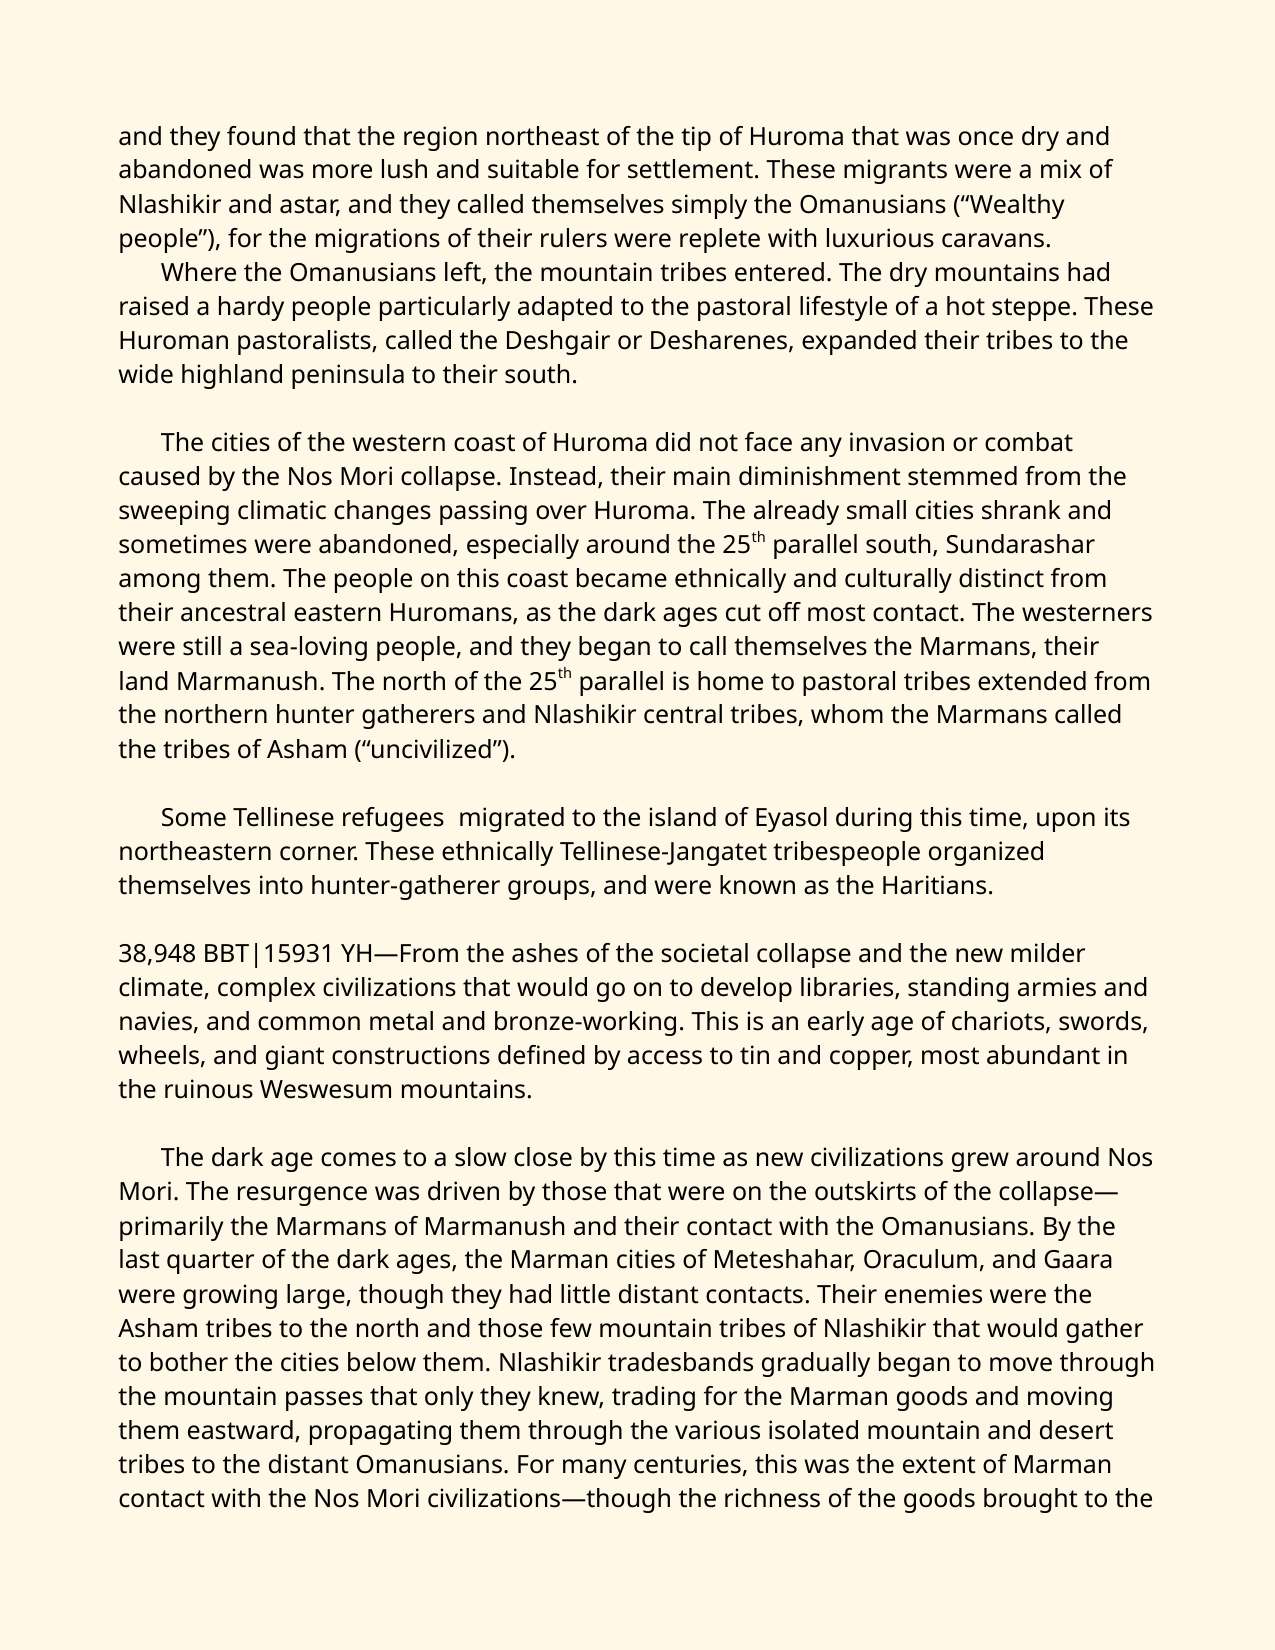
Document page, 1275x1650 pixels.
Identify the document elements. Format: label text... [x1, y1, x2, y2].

text and they found that the region northeast of the tip of Huroma that was once dry and abandoned was more lush and suitable for settlement. These migrants were a mix of Nlashikir and astar, and they called themselves simply the Omanusians (“Wealthy people”), for the migrations of their rulers were replete with luxurious caravans. [118, 118, 1157, 254]
text The cities of the western coast of Huroma did not face any invasion or combat caused by the Nos Mori collapse. Instead, their main diminishment stemmed from the sweeping climatic changes passing over Huroma. The already small cities shrank and sometimes were abandoned, especially around the 25th parallel south, Sundarashar among them. The people on this coast became ethnically and culturally distinct from their ancestral eastern Huromans, as the dark ages cut off most contact. The westerners were still a sea-loving people, and they began to call themselves the Marmans, their land Marmanush. The north of the 25th parallel is home to pastoral tribes extended from the northern hunter gatherers and Nlashikir central tribes, whom the Marmans called the tribes of Asham (“uncivilized”). [118, 425, 1157, 765]
text Where the Omanusians left, the mountain tribes entered. The dry mountains had raised a hardy people particularly adapted to the pastoral lifestyle of a hot steppe. These Huroman pastoralists, called the Deshgair or Desharenes, expanded their tribes to the wide highland peninsula to their south. [118, 254, 1157, 391]
text The dark age comes to a slow close by this time as new civilizations grew around Nos Mori. The resurgence was driven by those that were on the outskirts of the collapse—primarily the Marmans of Marmanush and their contact with the Omanusians. By the last quarter of the dark ages, the Marman cities of Meteshahar, Oraculum, and Gaara were growing large, though they had little distant contacts. Their enemies were the Asham tribes to the north and those few mountain tribes of Nlashikir that would gather to bother the cities below them. Nlashikir tradesbands gradually began to move through the mountain passes that only they knew, trading for the Marman goods and moving them eastward, propagating them through the various isolated mountain and desert tribes to the distant Omanusians. For many centuries, this was the extent of Marman contact with the Nos Mori civilizations—though the richness of the goods brought to the [118, 1140, 1157, 1515]
text Some Tellinese refugees migrated to the island of Eyasol during this time, upon its northeastern corner. These ethnically Tellinese-Jangatet tribespeople organized themselves into hunter-gatherer groups, and were known as the Haritians. [118, 799, 1157, 902]
text 38,948 BBT|15931 YH—From the ashes of the societal collapse and the new milder climate, complex civilizations that would go on to develop libraries, standing armies and navies, and common metal and bronze-working. This is an early age of chariots, swords, wheels, and giant constructions defined by access to tin and copper, most abundant in the ruinous Weswesum mountains. [118, 936, 1157, 1106]
